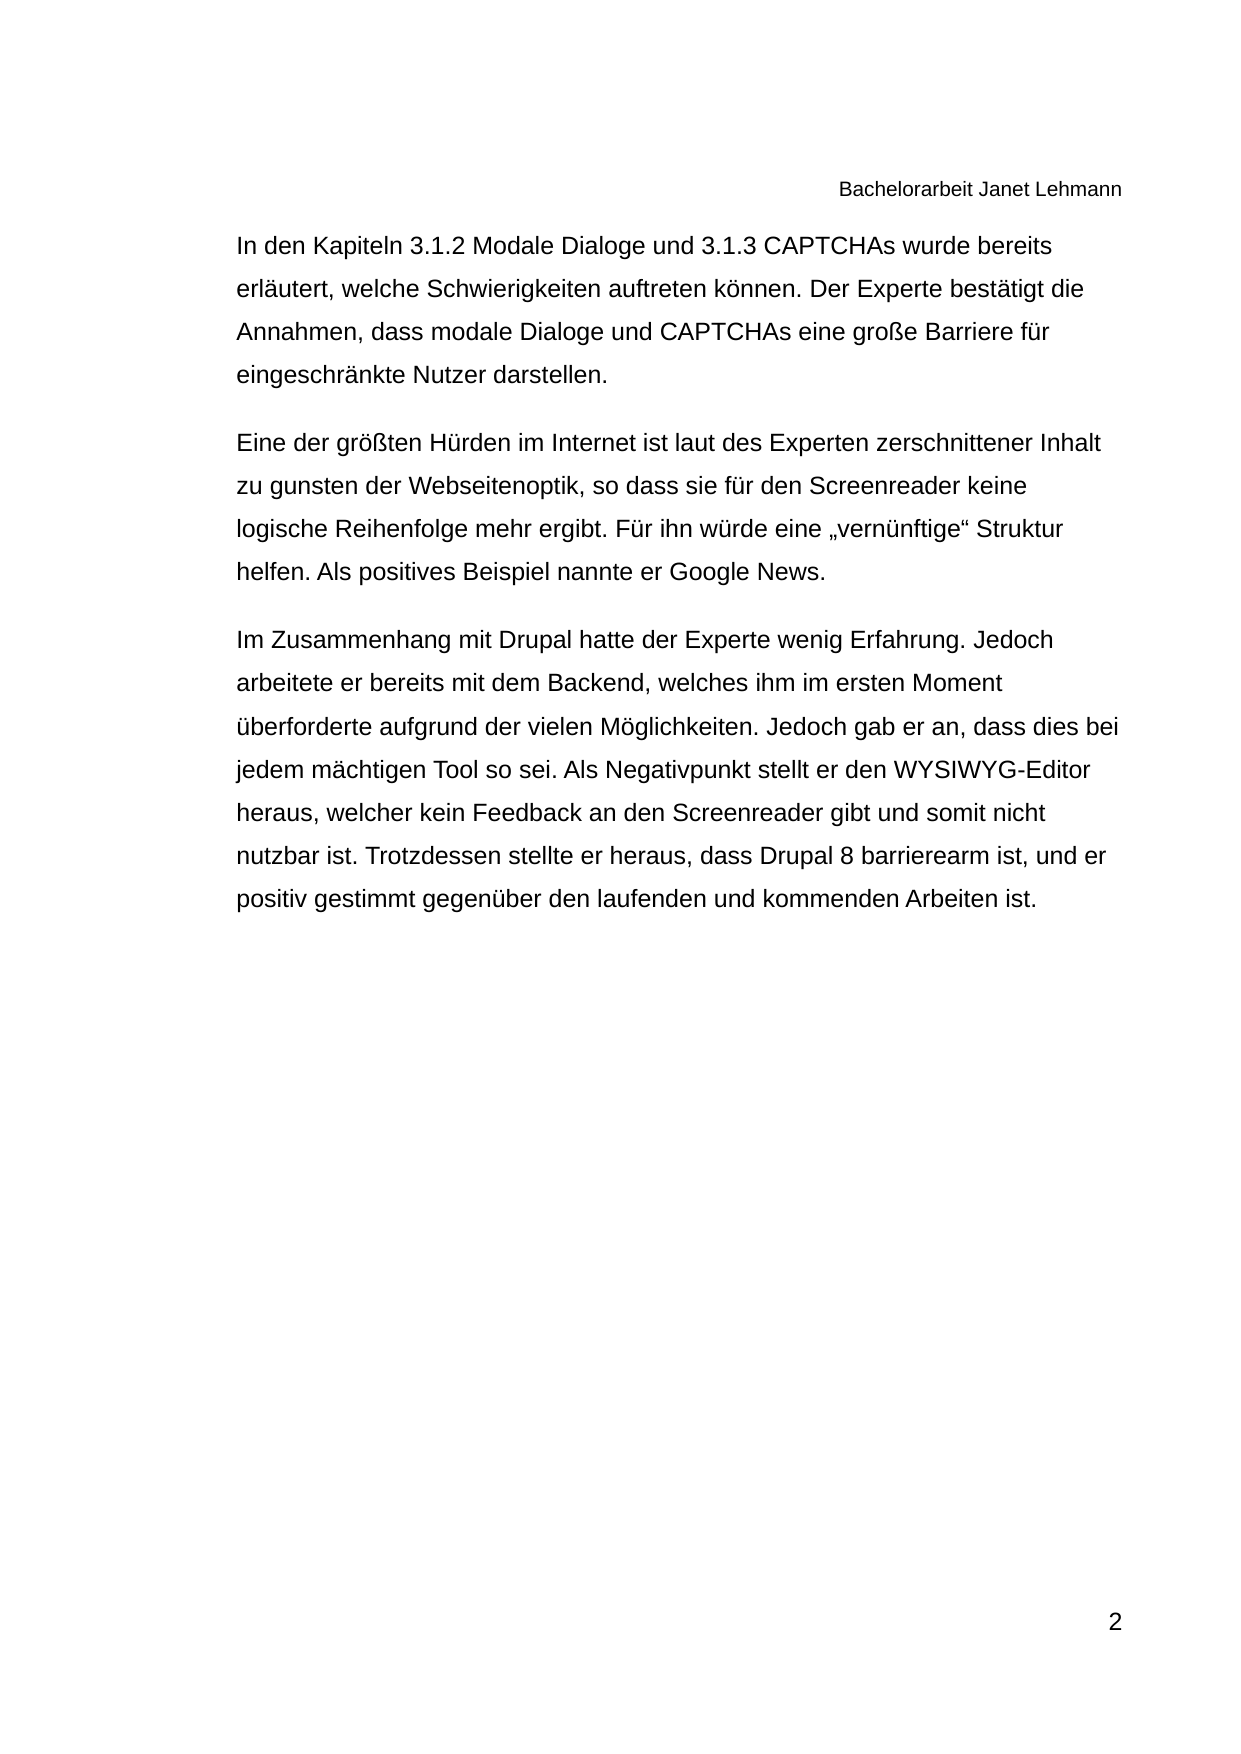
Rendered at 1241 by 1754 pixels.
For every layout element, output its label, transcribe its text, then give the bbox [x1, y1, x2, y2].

text In den Kapiteln 3.1.2 Modale Dialoge und 3.1.3 CAPTCHAs wurde bereits erläutert, welche Schwierigkeiten auftreten können. Der Experte bestätigt die Annahmen, dass modale Dialoge und CAPTCHAs eine große Barriere für eingeschränkte Nutzer darstellen. [236, 231, 1122, 389]
text Eine der größten Hürden im Internet ist laut des Experten zerschnittener Inhalt zu gunsten der Webseitenoptik, so dass sie für den Screenreader keine logische Reihenfolge mehr ergibt. Für ihn würde eine „vernünftige“ Struktur helfen. Als positives Beispiel nannte er Google News. [236, 428, 1122, 586]
text Im Zusammenhang mit Drupal hatte der Experte wenig Erfahrung. Jedoch arbeitete er bereits mit dem Backend, welches ihm im ersten Moment überforderte aufgrund der vielen Möglichkeiten. Jedoch gab er an, dass dies bei jedem mächtigen Tool so sei. Als Negativpunkt stellt er den WYSIWYG-Editor heraus, welcher kein Feedback an den Screenreader gibt und somit nicht nutzbar ist. Trotzdessen stellte er heraus, dass Drupal 8 barrierearm ist, und er positiv gestimmt gegenüber den laufenden und kommenden Arbeiten ist. [236, 625, 1122, 913]
